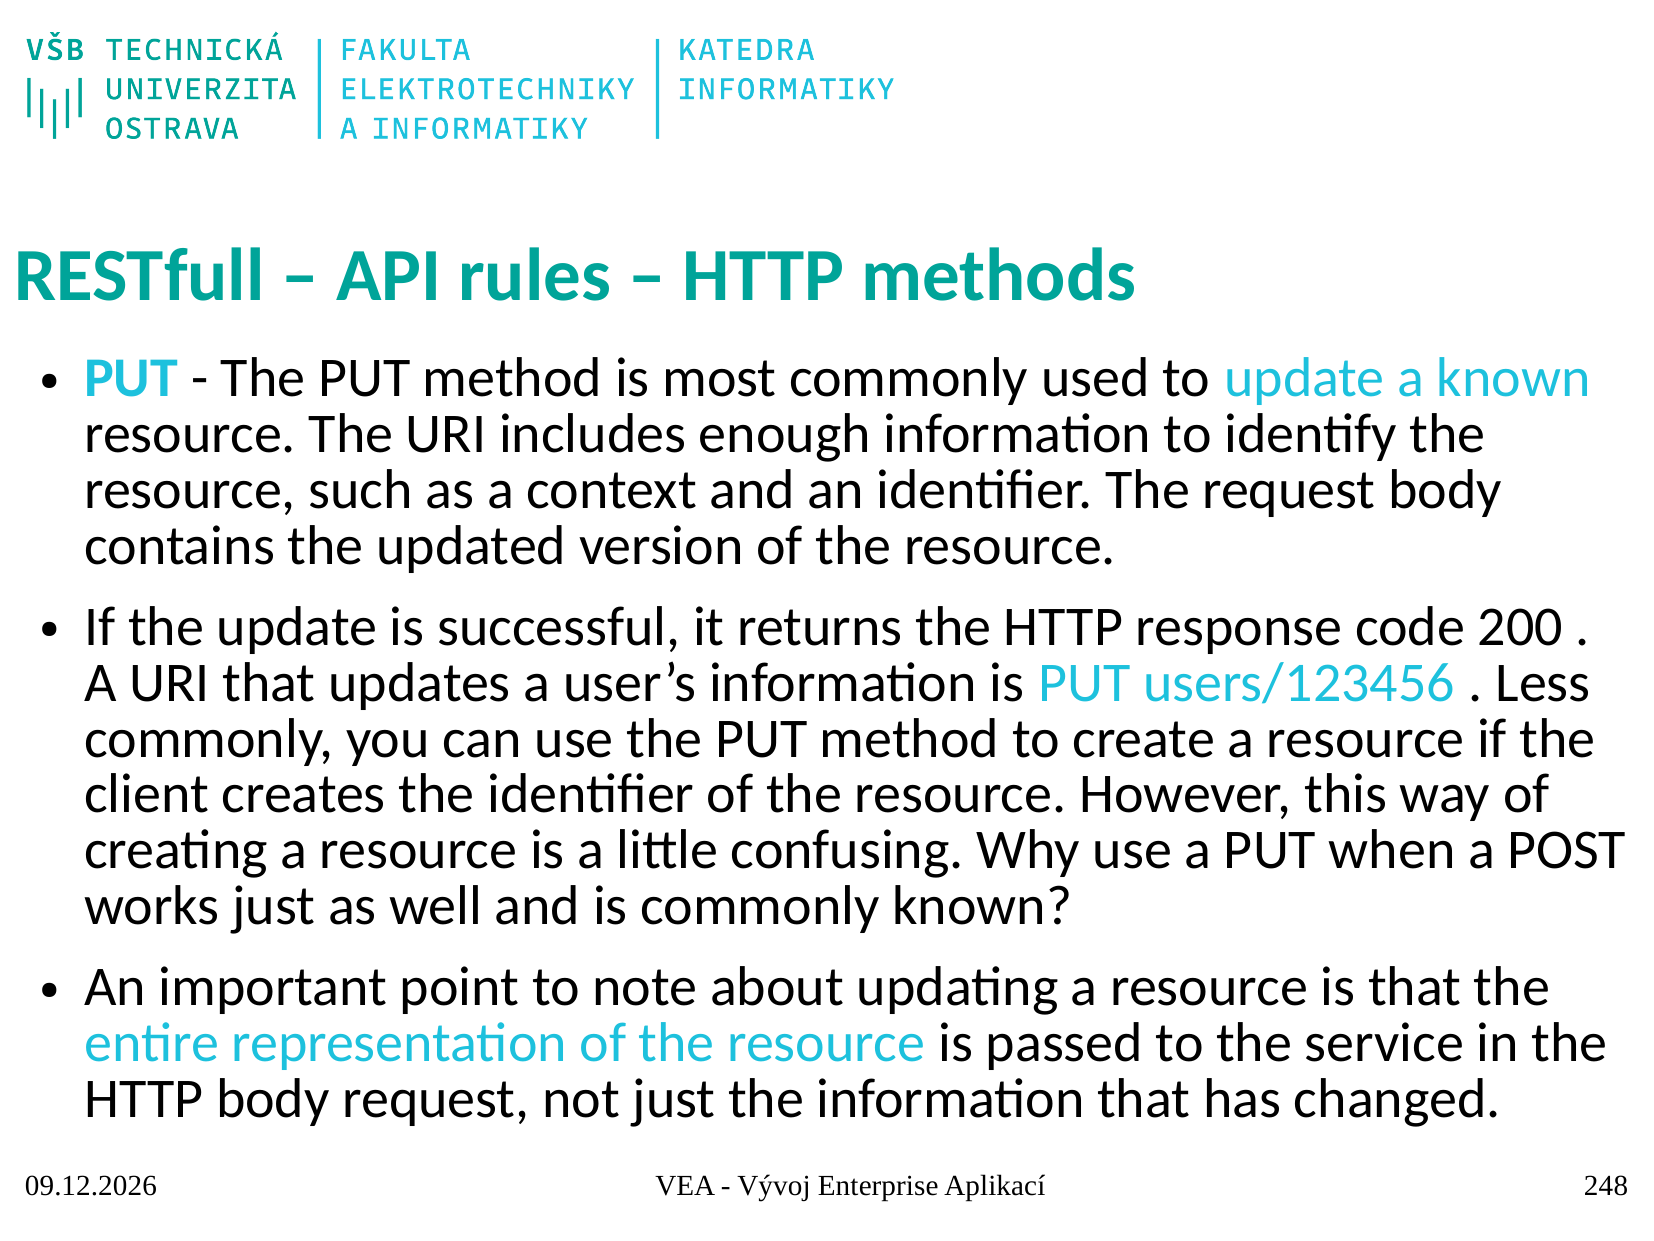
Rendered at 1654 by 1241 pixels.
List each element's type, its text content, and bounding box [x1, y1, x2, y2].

title RESTfull – API rules – HTTP methods [14, 165, 1619, 319]
picture [26, 31, 894, 139]
list PUT - The PUT method is most commonly used to update a known resource. The URI includes enough information to identify the resource, such as a context and an identifier. The request body contains the updated version of the resource. If the update is successful, it returns the HTTP response code 200 . A URI that updates a user’s information is PUT users/123456 . Less commonly, you can use the PUT method to create a resource if the client creates the identifier of the resource. However, this way of creating a resource is a little confusing. Why use a PUT when a POST works just as well and is commonly known? An important point to note about updating a resource is that the entire representation of the resource is passed to the service in the HTTP body request, not just the information that has changed. [24, 354, 1629, 1146]
